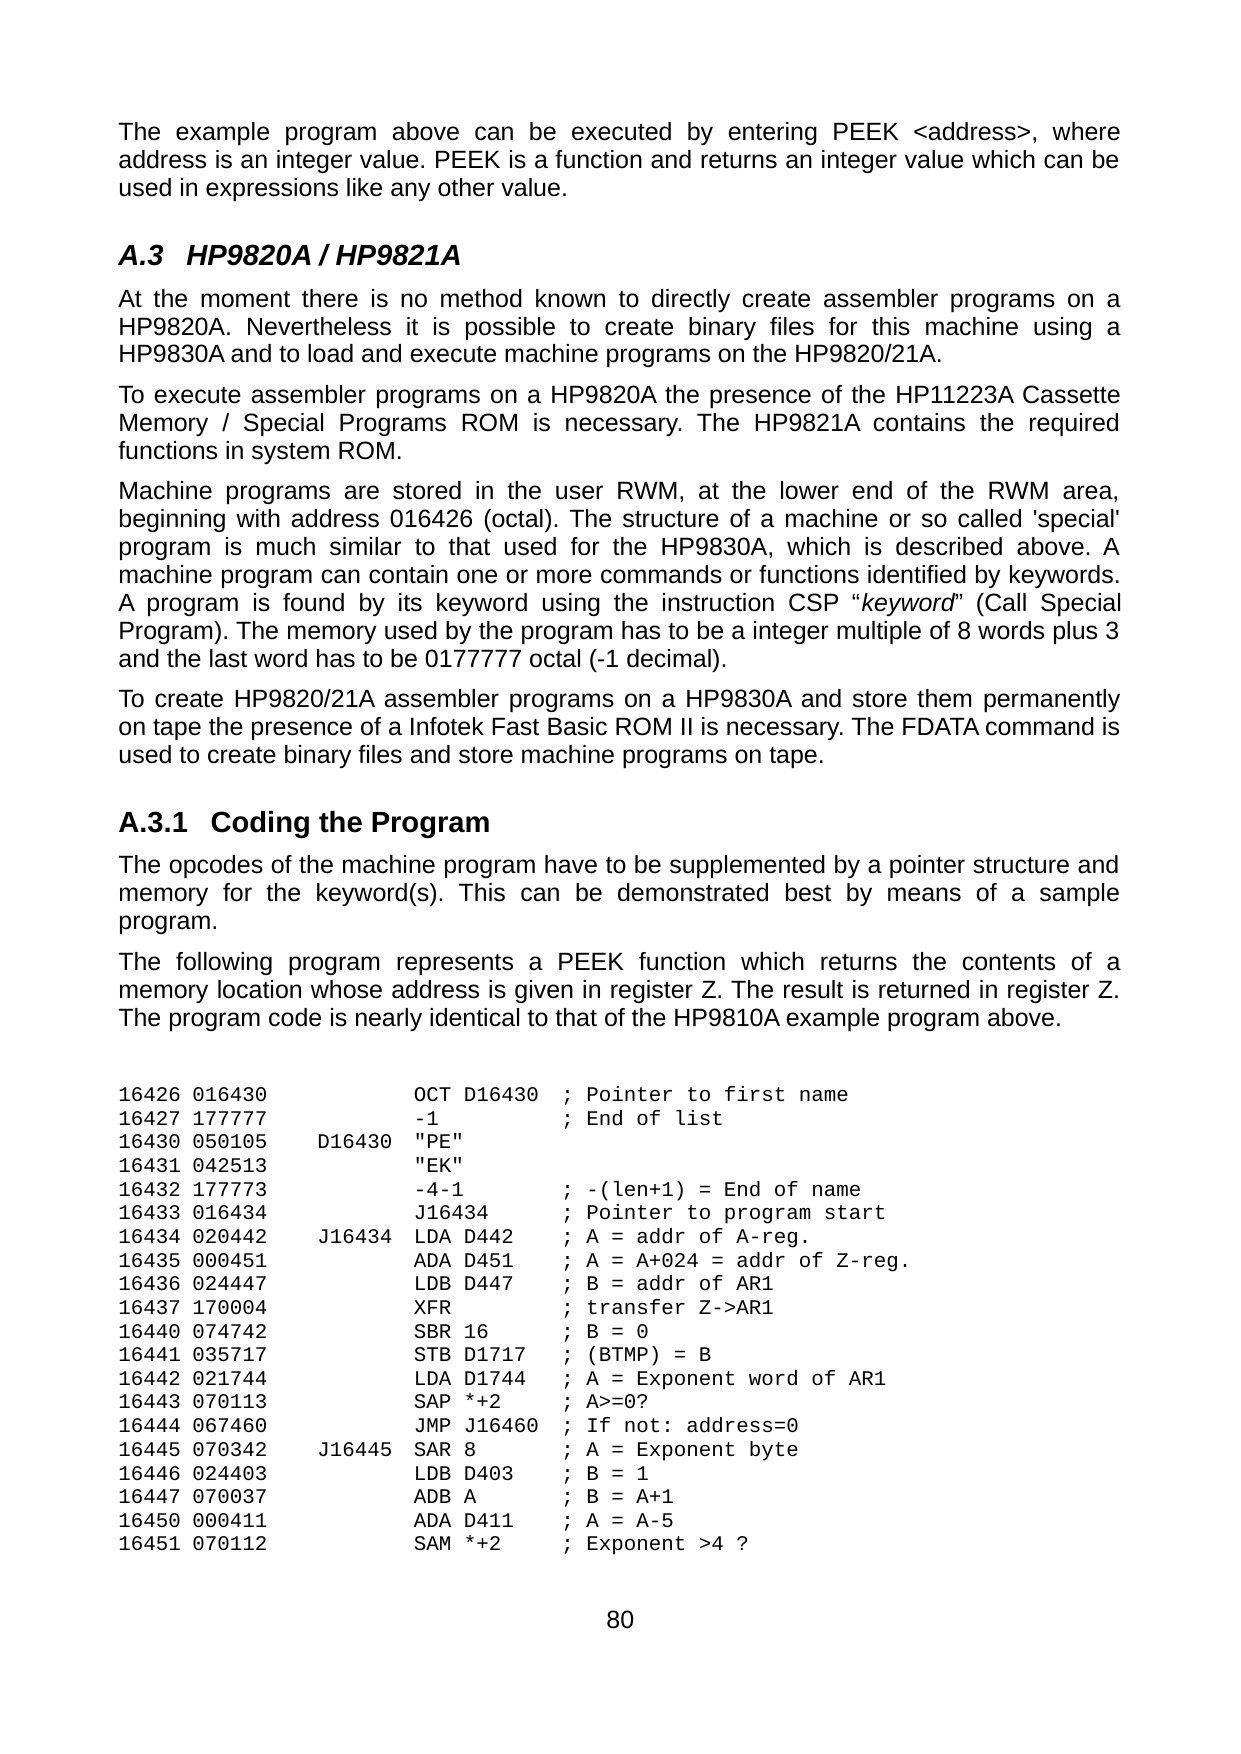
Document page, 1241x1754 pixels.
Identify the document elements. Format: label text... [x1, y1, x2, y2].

text The following program represents a PEEK function which returns the contents of a memory location whose address is given in register Z. The result is returned in register Z. The program code is nearly identical to that of the HP9810A example program above. [118, 947, 1122, 1031]
text 16447 070037 ADB A ; B = A+1 [118, 1486, 1122, 1510]
text 16437 170004 XFR ; transfer Z->AR1 [118, 1297, 1122, 1321]
text The opcodes of the machine program have to be supplemented by a pointer structure and memory for the keyword(s). This can be demonstrated best by means of a sample program. [118, 851, 1122, 935]
text 16434 020442 J16434 LDA D442 ; A = addr of A-reg. [118, 1226, 1122, 1250]
text 16435 000451 ADA D451 ; A = A+024 = addr of Z-reg. [118, 1250, 1122, 1273]
text To create HP9820/21A assembler programs on a HP9830A and store them permanently on tape the presence of a Infotek Fast Basic ROM II is necessary. The FDATA command is used to create binary files and store machine programs on tape. [118, 685, 1122, 769]
text 16432 177773 -4-1 ; -(len+1) = End of name [118, 1179, 1122, 1202]
text 16443 070113 SAP *+2 ; A>=0? [118, 1392, 1122, 1415]
subtitle HP9820A / HP9821A [118, 239, 1122, 272]
text 16426 016430 OCT D16430 ; Pointer to first name [118, 1084, 1122, 1108]
text 16433 016434 J16434 ; Pointer to program start [118, 1202, 1122, 1226]
text 16440 074742 SBR 16 ; B = 0 [118, 1321, 1122, 1344]
text 16444 067460 JMP J16460 ; If not: address=0 [118, 1415, 1122, 1439]
text 16427 177777 -1 ; End of list [118, 1108, 1122, 1131]
subtitle Coding the Program [118, 806, 1122, 839]
text 16442 021744 LDA D1744 ; A = Exponent word of AR1 [118, 1368, 1122, 1392]
text 16450 000411 ADA D411 ; A = A-5 [118, 1510, 1122, 1533]
text 16446 024403 LDB D403 ; B = 1 [118, 1462, 1122, 1486]
text 16445 070342 J16445 SAR 8 ; A = Exponent byte [118, 1439, 1122, 1462]
text To execute assembler programs on a HP9820A the presence of the HP11223A Cassette Memory / Special Programs ROM is necessary. The HP9821A contains the required functions in system ROM. [118, 381, 1122, 464]
text 16451 070112 SAM *+2 ; Exponent >4 ? [118, 1533, 1122, 1557]
text The example program above can be executed by entering PEEK <address>, where address is an integer value. PEEK is a function and returns an integer value which can be used in expressions like any other value. [118, 118, 1122, 202]
text 16436 024447 LDB D447 ; B = addr of AR1 [118, 1273, 1122, 1297]
text 16441 035717 STB D1717 ; (BTMP) = B [118, 1344, 1122, 1368]
text 16431 042513 "EK" [118, 1155, 1122, 1179]
text At the moment there is no method known to directly create assembler programs on a HP9820A. Nevertheless it is possible to create binary files for this machine using a HP9830A and to load and execute machine programs on the HP9820/21A. [118, 284, 1122, 368]
text 16430 050105 D16430 "PE" [118, 1131, 1122, 1155]
text Machine programs are stored in the user RWM, at the lower end of the RWM area, beginning with address 016426 (octal). The structure of a machine or so called 'special' program is much similar to that used for the HP9830A, which is described above. A machine program can contain one or more commands or functions identified by keywords. A program is found by its keyword using the instruction CSP “keyword” (Call Special Program). The memory used by the program has to be a integer multiple of 8 words plus 3 and the last word has to be 0177777 octal (-1 decimal). [118, 477, 1122, 672]
